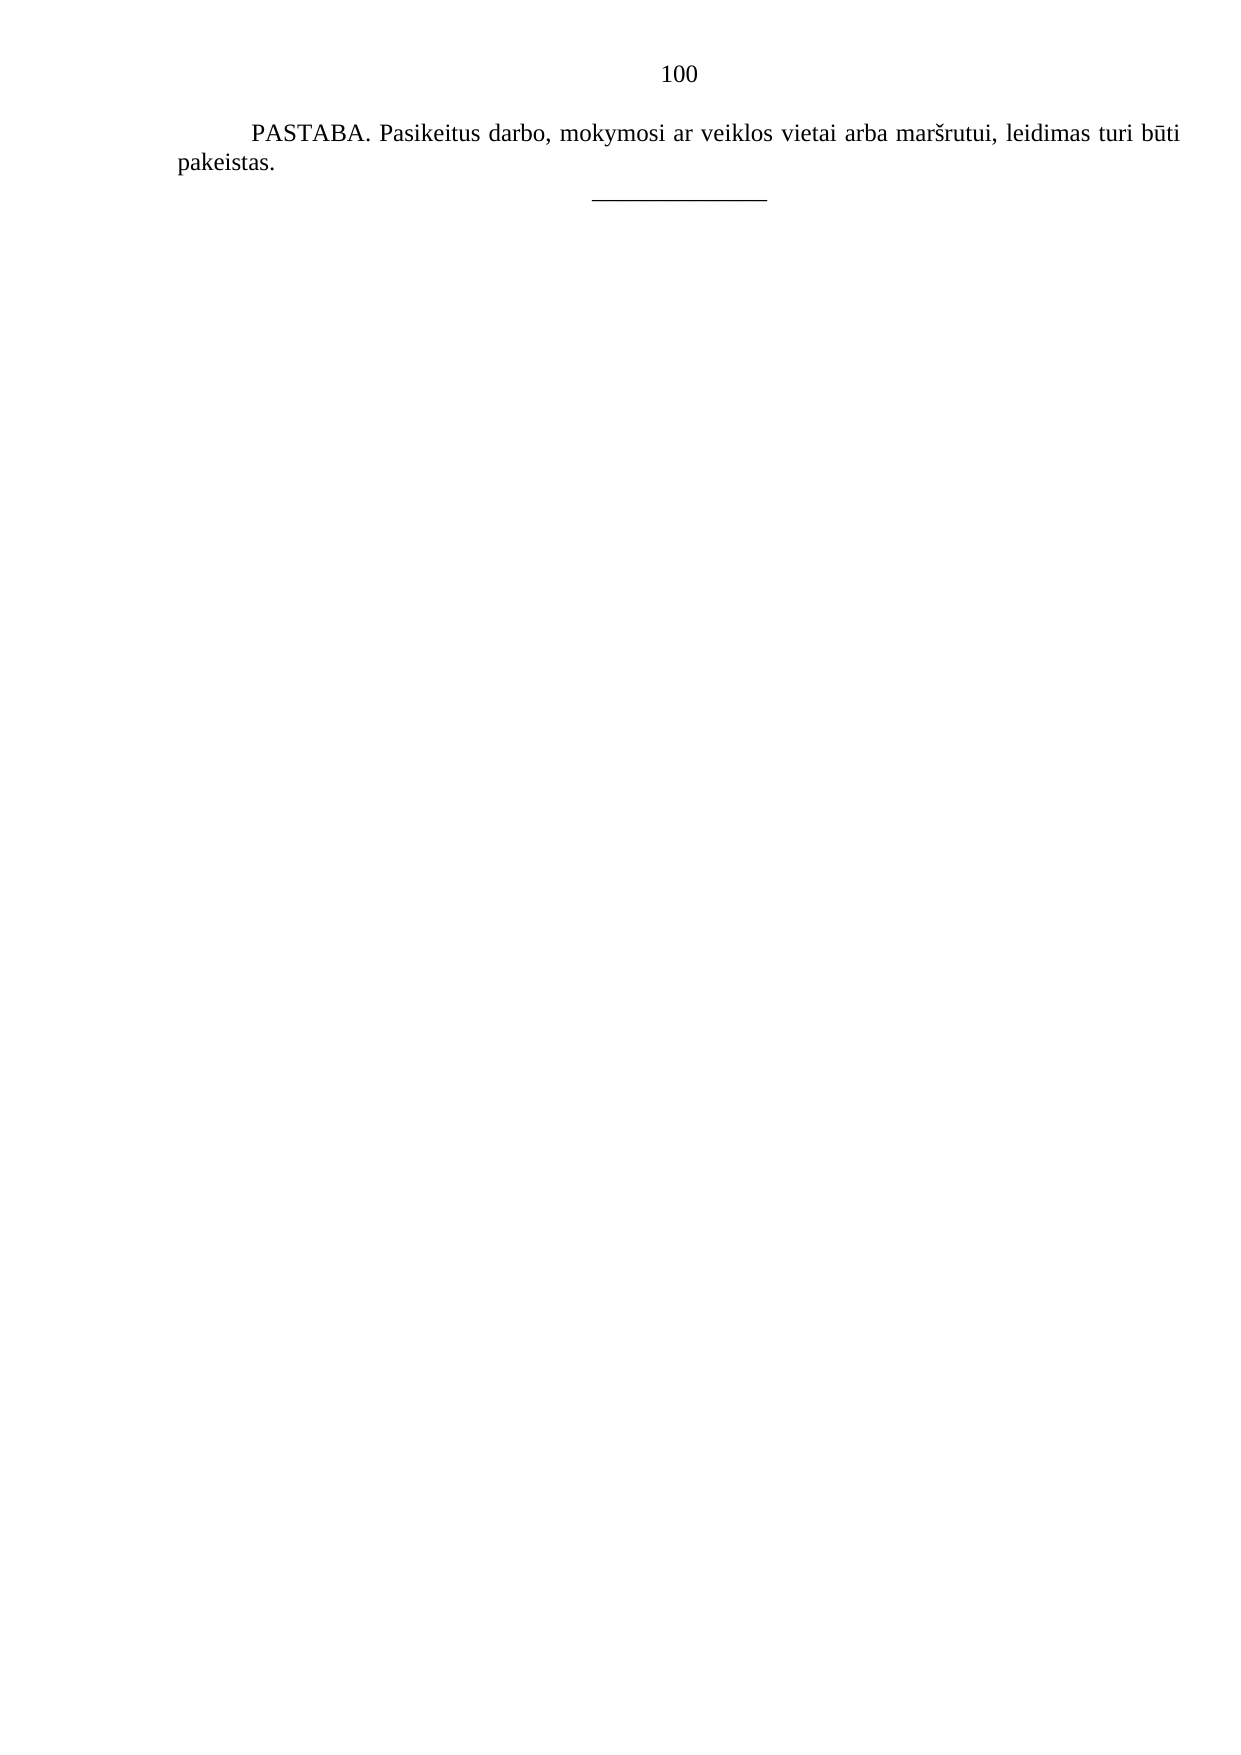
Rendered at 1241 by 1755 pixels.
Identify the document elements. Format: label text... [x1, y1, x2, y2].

text PASTABA. Pasikeitus darbo, mokymosi ar veiklos vietai arba maršrutui, leidimas turi būti pakeistas. [177, 118, 1181, 176]
text ______________ [177, 176, 1181, 204]
